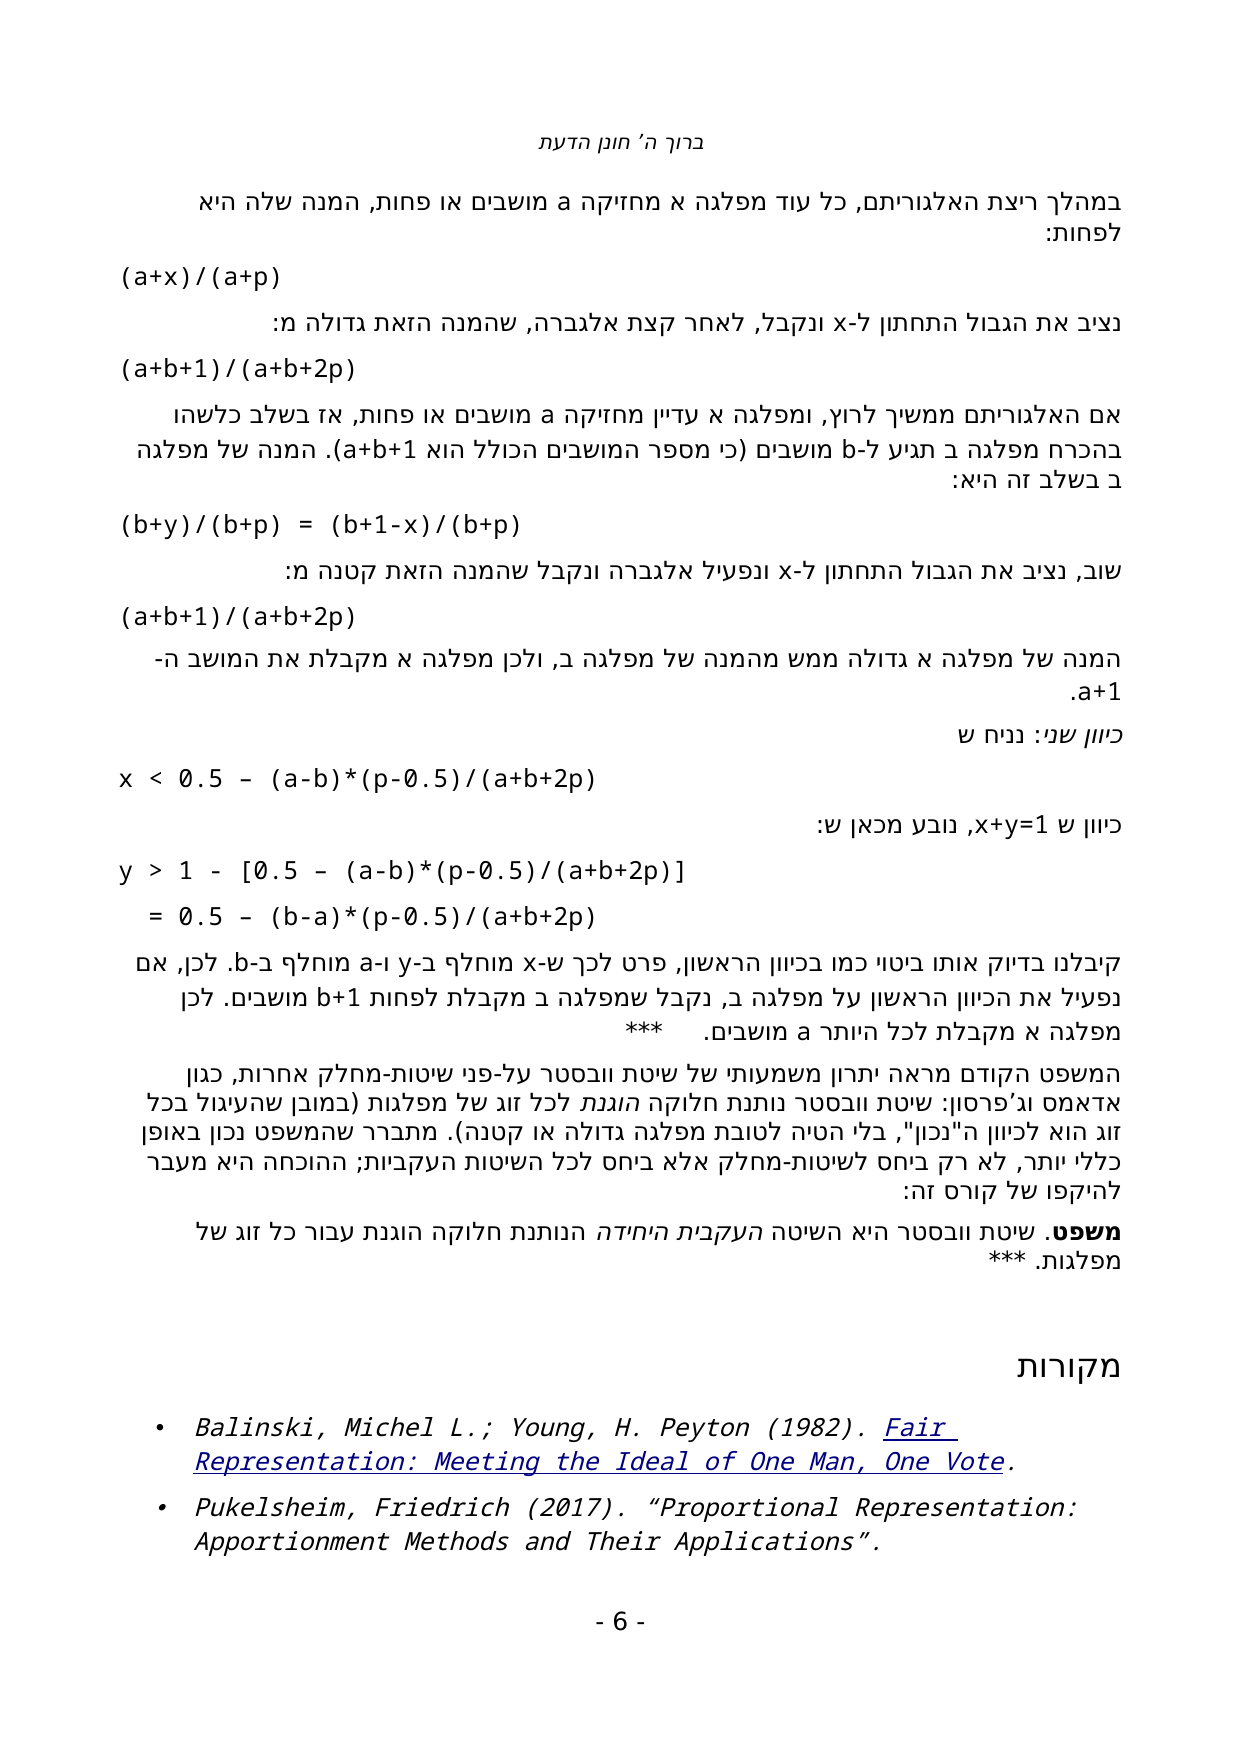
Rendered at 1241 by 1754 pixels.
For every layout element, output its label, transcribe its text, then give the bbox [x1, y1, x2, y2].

list Balinski, Michel L.; Young, H. Peyton (1982). Fair Representation: Meeting the Ideal of One Man, One Vote. [156, 1410, 1122, 1478]
text כיוון שני: נניח ש [118, 720, 1122, 749]
text כיוון ש x+y=1, נובע מכאן ש: [118, 807, 1122, 841]
subtitle מקורות [118, 1346, 1122, 1385]
text המשפט הקודם מראה יתרון משמעותי של שיטת וובסטר על-פני שיטות-מחלק אחרות, כגון אדאמס וג’פרסון: שיטת וובסטר נותנת חלוקה הוגנת לכל זוג של מפלגות (במובן שהעיגול בכל זוג הוא לכיוון ה"נכון", בלי הטיה לטובת מפלגה גדולה או קטנה). מתברר שהמשפט נכון באופן כללי יותר, לא רק ביחס לשיטות-מחלק אלא ביחס לכל השיטות העקביות; ההוכחה היא מעבר להיקפו של קורס זה: [118, 1059, 1122, 1205]
text (b+y)/(b+p) = (b+1-x)/(b+p) [118, 506, 1122, 541]
text משפט. שיטת וובסטר היא השיטה העקבית היחידה הנותנת חלוקה הוגנת עבור כל זוג של מפלגות. *** [118, 1217, 1122, 1275]
text שוב, נציב את הגבול התחתון ל-x ונפעיל אלגברה ונקבל שהמנה הזאת קטנה מ: [118, 552, 1122, 587]
text x < 0.5 – (a-b)*(p-0.5)/(a+b+2p) [118, 761, 1122, 795]
text (a+b+1)/(a+b+2p) [118, 351, 1122, 385]
text נציב את הגבול התחתון ל-x ונקבל, לאחר קצת אלגברה, שהמנה הזאת גדולה מ: [118, 305, 1122, 339]
text y > 1 - [0.5 – (a-b)*(p-0.5)/(a+b+2p)] [118, 853, 1122, 887]
text = 0.5 – (b-a)*(p-0.5)/(a+b+2p) [118, 899, 1122, 933]
text קיבלנו בדיוק אותו ביטוי כמו בכיוון הראשון, פרט לכך ש-x מוחלף ב-y ו-a מוחלף ב-b. לכן, אם נפעיל את הכיוון הראשון על מפלגה ב, נקבל שמפלגה ב מקבלת לפחות b+1 מושבים. לכן מפלגה א מקבלת לכל היותר a מושבים. *** [118, 945, 1122, 1047]
text המנה של מפלגה א גדולה ממש מהמנה של מפלגה ב, ולכן מפלגה א מקבלת את המושב ה- a+1. [118, 644, 1122, 708]
text אם האלגוריתם ממשיך לרוץ, ומפלגה א עדיין מחזיקה a מושבים או פחות, אז בשלב כלשהו בהכרח מפלגה ב תגיע ל-b מושבים (כי מספר המושבים הכולל הוא a+b+1). המנה של מפלגה ב בשלב זה היא: [118, 397, 1122, 494]
text במהלך ריצת האלגוריתם, כל עוד מפלגה א מחזיקה a מושבים או פחות, המנה שלה היא לפחות: [118, 184, 1122, 247]
list Pukelsheim, Friedrich (2017). “Proportional Representation: Apportionment Methods and Their Applications”. [156, 1490, 1122, 1558]
text (a+b+1)/(a+b+2p) [118, 598, 1122, 633]
text (a+x)/(a+p) [118, 259, 1122, 293]
